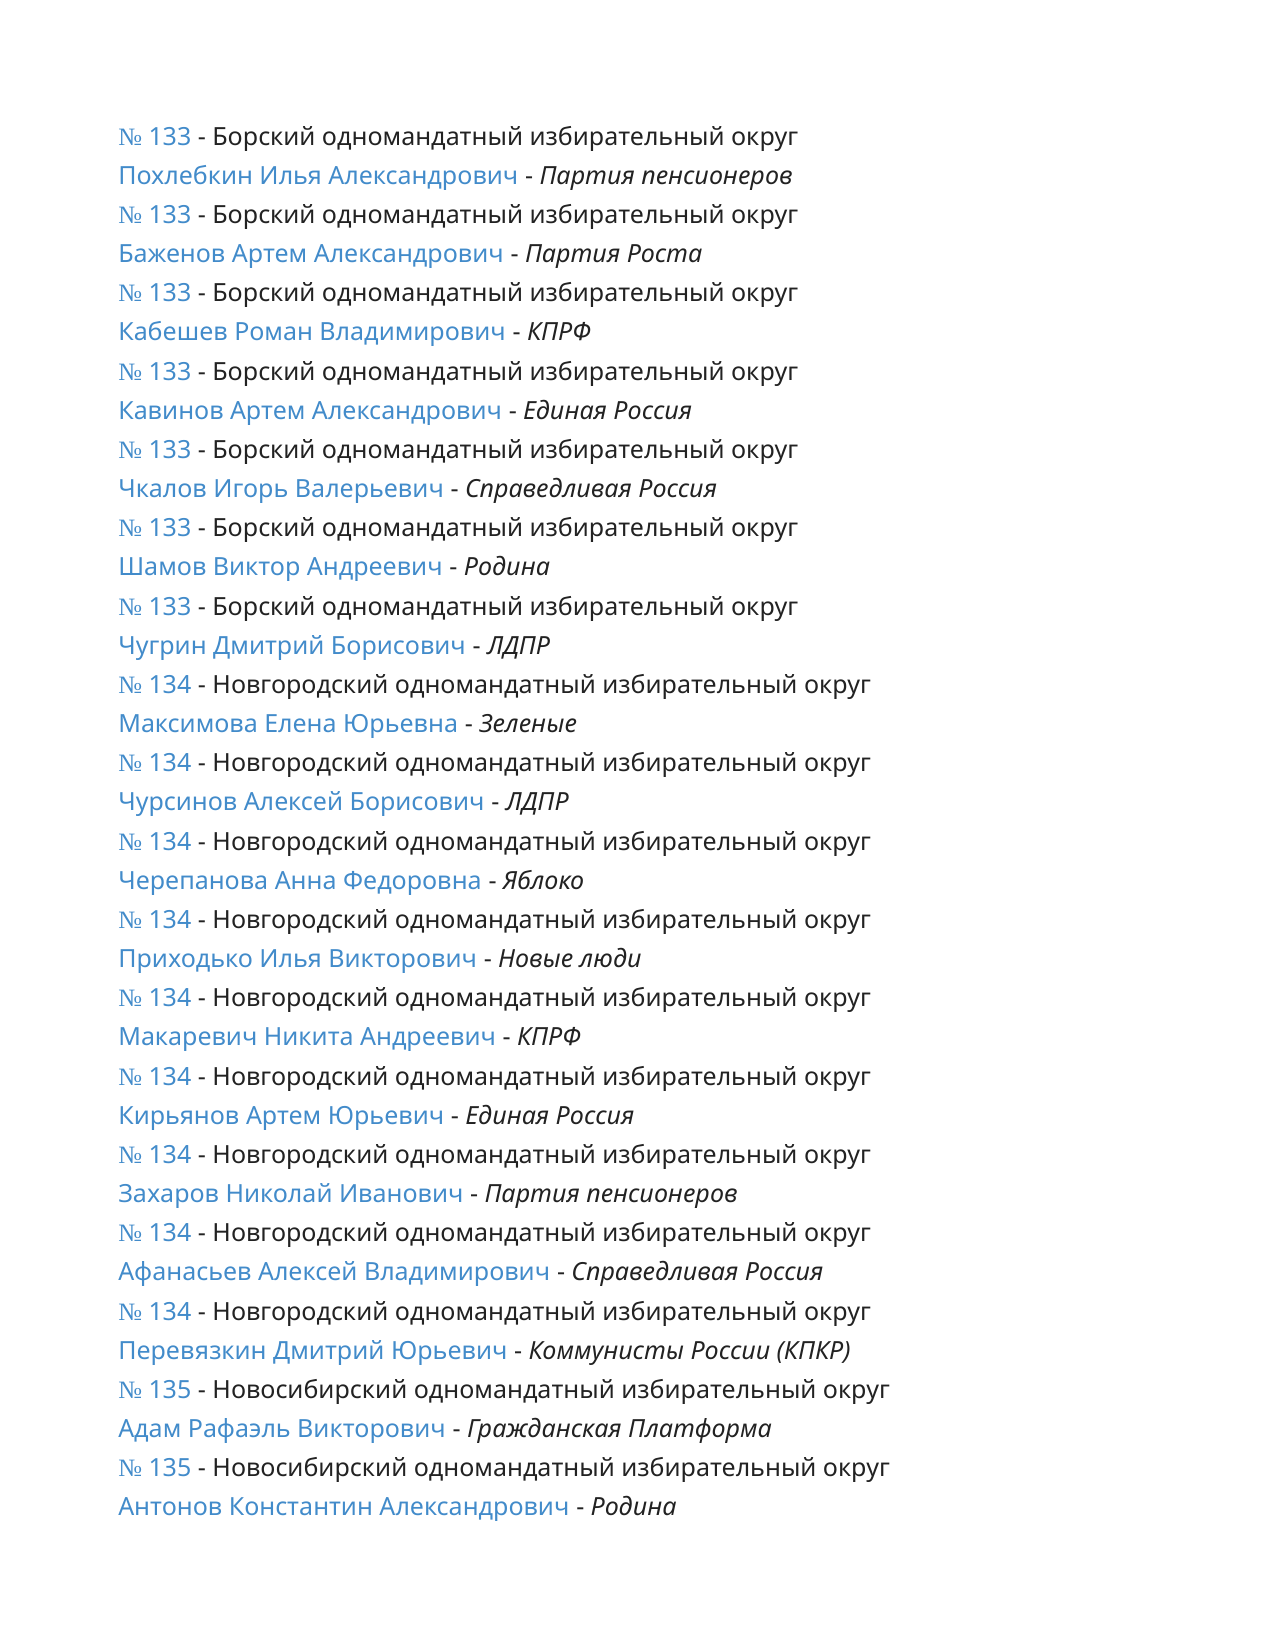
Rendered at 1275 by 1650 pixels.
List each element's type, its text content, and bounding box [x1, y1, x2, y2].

text Чугрин Дмитрий Борисович - ЛДПР [118, 627, 1157, 661]
text № 135 - Новосибирский одномандатный избирательный округ [118, 1450, 1157, 1484]
text Максимова Елена Юрьевна - Зеленые [118, 706, 1157, 740]
text № 133 - Борский одномандатный избирательный округ [118, 353, 1157, 387]
text Шамов Виктор Андреевич - Родина [118, 549, 1157, 583]
text Черепанова Анна Федоровна - Яблоко [118, 862, 1157, 896]
text Макаревич Никита Андреевич - КПРФ [118, 1019, 1157, 1053]
text № 133 - Борский одномандатный избирательный округ [118, 431, 1157, 466]
text № 134 - Новгородский одномандатный избирательный округ [118, 666, 1157, 701]
text № 134 - Новгородский одномандатный избирательный округ [118, 1136, 1157, 1171]
text Чкалов Игорь Валерьевич - Справедливая Россия [118, 471, 1157, 505]
text № 134 - Новгородский одномандатный избирательный округ [118, 980, 1157, 1014]
text Приходько Илья Викторович - Новые люди [118, 941, 1157, 975]
text Адам Рафаэль Викторович - Гражданская Платформа [118, 1411, 1157, 1445]
text Кавинов Артем Александрович - Единая Россия [118, 392, 1157, 426]
text № 133 - Борский одномандатный избирательный округ [118, 118, 1157, 152]
text Баженов Артем Александрович - Партия Роста [118, 236, 1157, 270]
text № 134 - Новгородский одномандатный избирательный округ [118, 1215, 1157, 1249]
text № 133 - Борский одномандатный избирательный округ [118, 196, 1157, 231]
text № 134 - Новгородский одномандатный избирательный округ [118, 1058, 1157, 1092]
text № 134 - Новгородский одномандатный избирательный округ [118, 1293, 1157, 1327]
text Афанасьев Алексей Владимирович - Справедливая Россия [118, 1254, 1157, 1288]
text № 133 - Борский одномандатный избирательный округ [118, 275, 1157, 309]
text № 134 - Новгородский одномандатный избирательный округ [118, 745, 1157, 779]
text Захаров Николай Иванович - Партия пенсионеров [118, 1176, 1157, 1210]
text Перевязкин Дмитрий Юрьевич - Коммунисты России (КПКР) [118, 1332, 1157, 1366]
text Кабешев Роман Владимирович - КПРФ [118, 314, 1157, 348]
text № 135 - Новосибирский одномандатный избирательный округ [118, 1371, 1157, 1406]
text Чурсинов Алексей Борисович - ЛДПР [118, 784, 1157, 818]
text Кирьянов Артем Юрьевич - Единая Россия [118, 1097, 1157, 1131]
text № 133 - Борский одномандатный избирательный округ [118, 588, 1157, 622]
text Похлебкин Илья Александрович - Партия пенсионеров [118, 157, 1157, 191]
text № 134 - Новгородский одномандатный избирательный округ [118, 901, 1157, 936]
text № 134 - Новгородский одномандатный избирательный округ [118, 823, 1157, 857]
text № 133 - Борский одномандатный избирательный округ [118, 510, 1157, 544]
text Антонов Константин Александрович - Родина [118, 1489, 1157, 1523]
